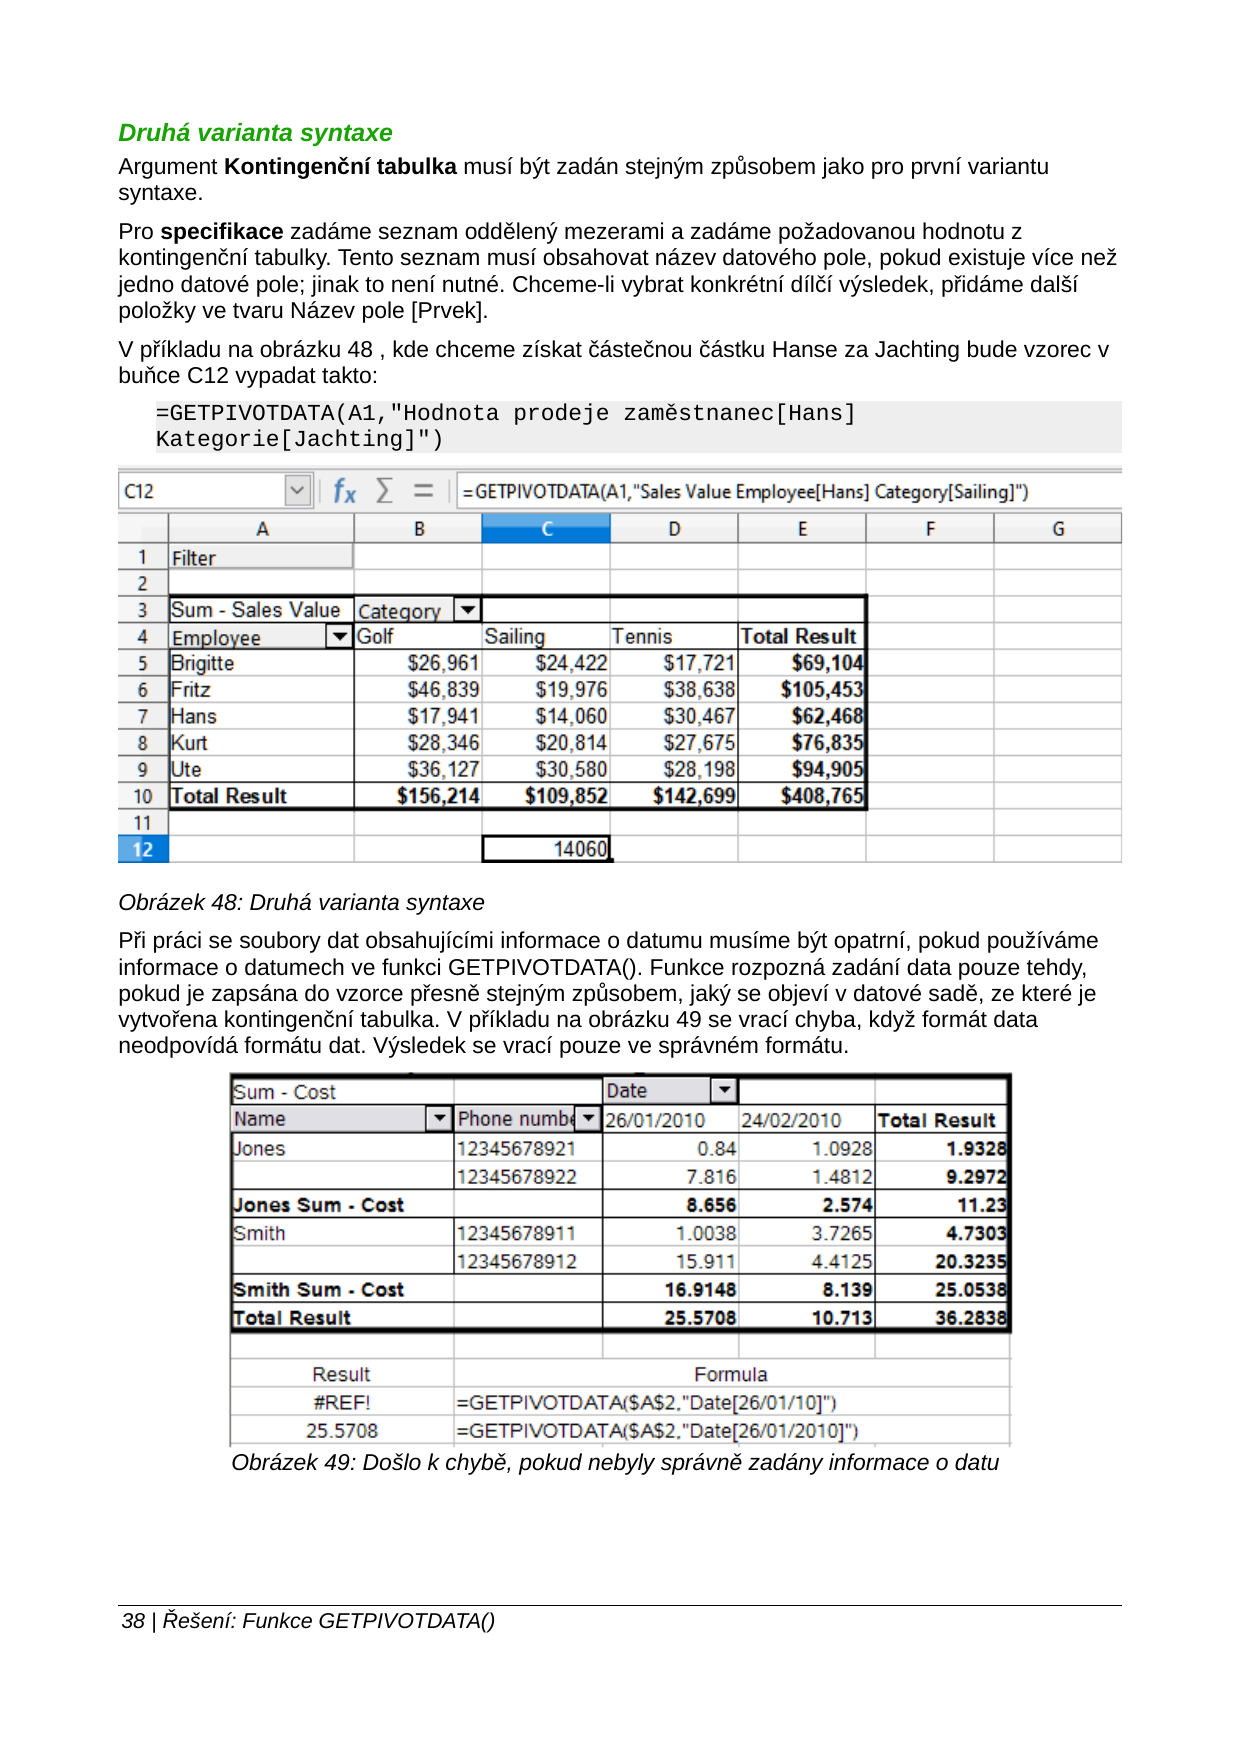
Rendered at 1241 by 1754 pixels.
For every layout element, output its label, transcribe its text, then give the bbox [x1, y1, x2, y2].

picture [226, 1069, 1017, 1449]
text Obrázek 48: Druhá varianta syntaxe [118, 863, 1122, 915]
text V příkladu na obrázku 48 , kde chceme získat částečnou částku Hanse za Jachting bude vzorec v buňce C12 vypadat takto: [118, 336, 1122, 389]
text Argument Kontingenční tabulka musí být zadán stejným způsobem jako pro první variantu syntaxe. [118, 153, 1122, 206]
picture [118, 465, 1123, 863]
text Obrázek 49: Došlo k chybě, pokud nebyly správně zadány informace o datu [225, 1071, 1015, 1475]
text Pro specifikace zadáme seznam oddělený mezerami a zadáme požadovanou hodnotu z kontingenční tabulky. Tento seznam musí obsahovat název datového pole, pokud existuje více než jedno datové pole; jinak to není nutné. Chceme-li vybrat konkrétní dílčí výsledek, přidáme další položky ve tvaru Název pole [Prvek]. [118, 218, 1122, 323]
text =GETPIVOTDATA(A1,"Hodnota prodeje zaměstnanec[Hans] Kategorie[Jachting]") [156, 401, 1122, 453]
text Při práci se soubory dat obsahujícími informace o datumu musíme být opatrní, pokud používáme informace o datumech ve funkci GETPIVOTDATA(). Funkce rozpozná zadání data pouze tehdy, pokud je zapsána do vzorce přesně stejným způsobem, jaký se objeví v datové sadě, ze které je vytvořena kontingenční tabulka. V příkladu na obrázku 49 se vrací chyba, když formát data neodpovídá formátu dat. Výsledek se vrací pouze ve správném formátu. [118, 927, 1122, 1059]
subtitle Druhá varianta syntaxe [118, 118, 1122, 147]
